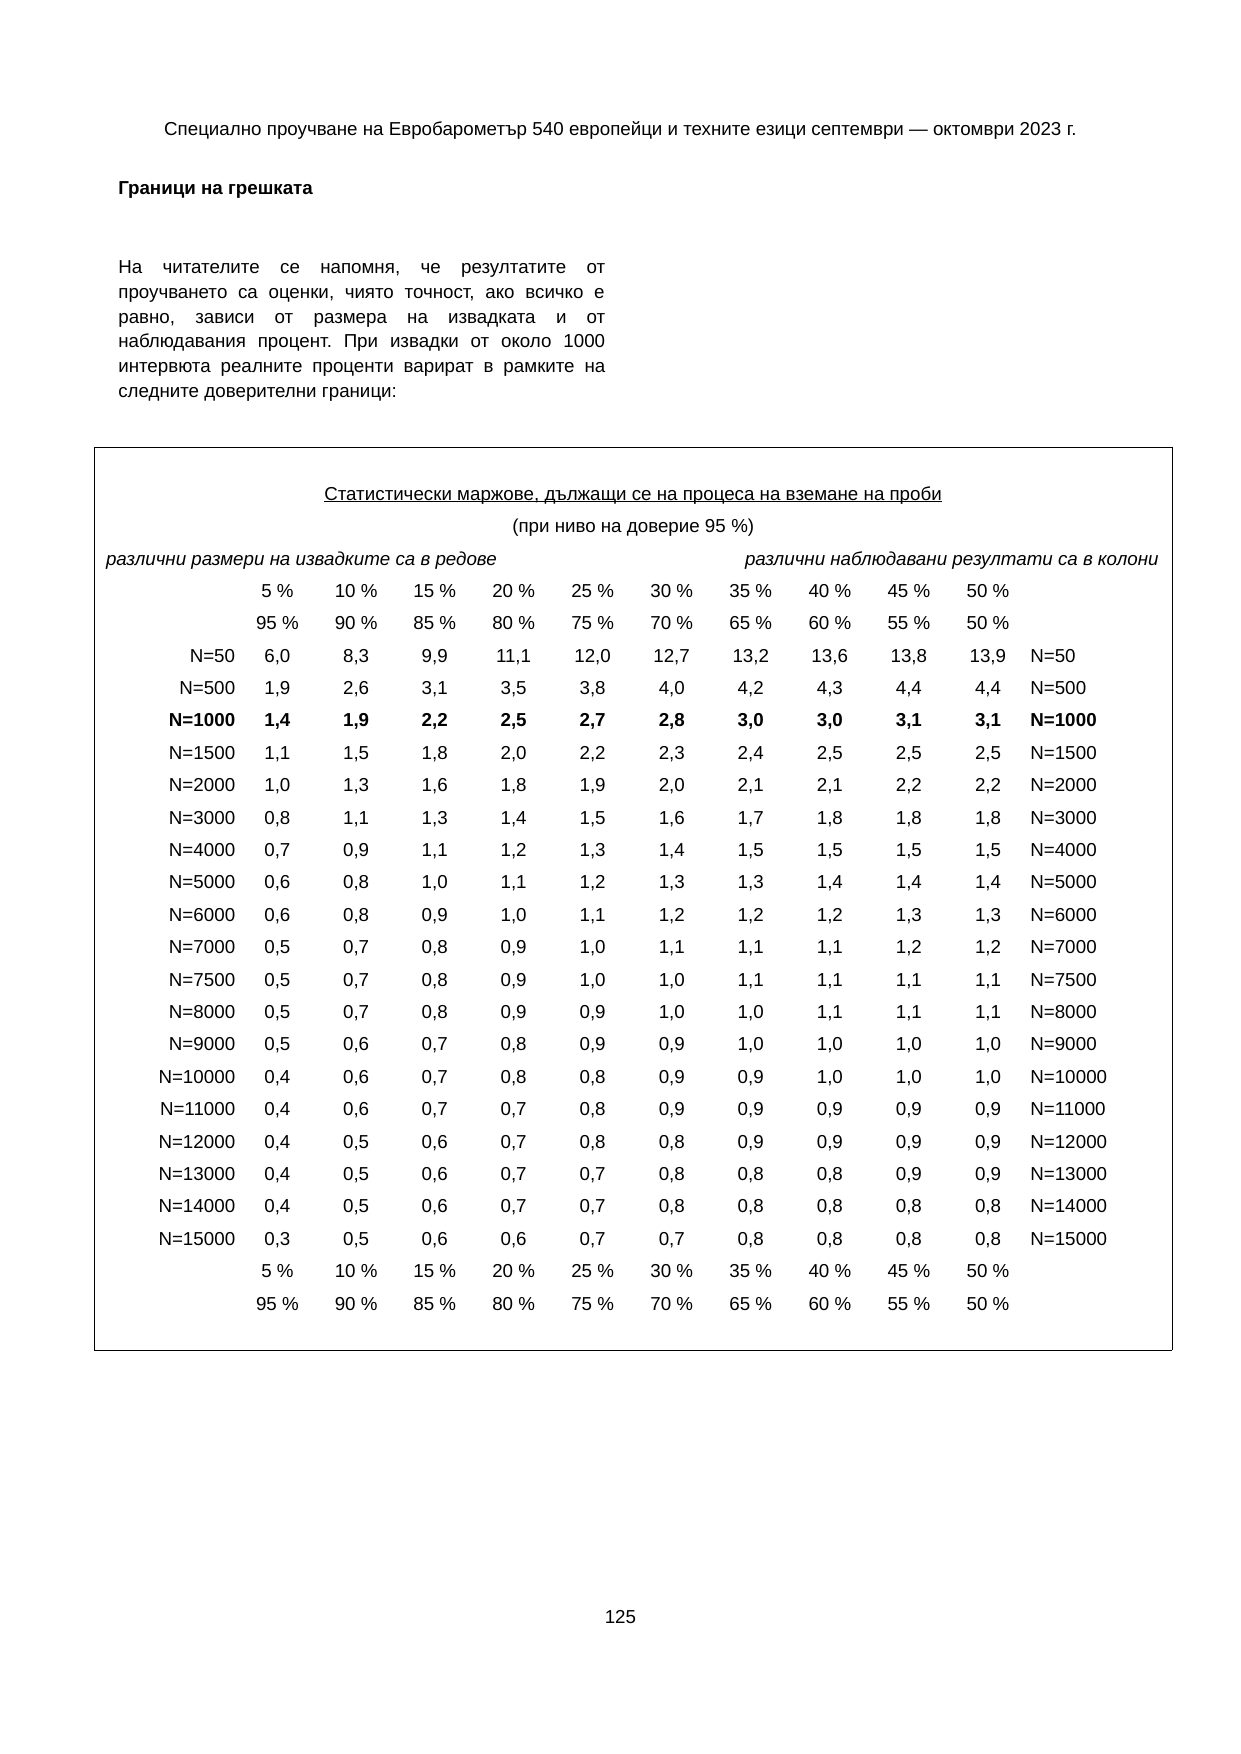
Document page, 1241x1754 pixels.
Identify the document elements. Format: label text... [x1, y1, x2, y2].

table_cell N=13000 [1027, 1158, 1163, 1190]
table_cell 0,6 [316, 1093, 395, 1125]
table_cell 60 % [790, 607, 869, 639]
table_cell 1,9 [238, 671, 316, 704]
table_cell 4,4 [869, 671, 948, 704]
table_cell 70 % [632, 1287, 711, 1319]
table_cell 1,5 [790, 834, 869, 866]
table_cell 85 % [395, 607, 474, 639]
table_cell 1,0 [474, 898, 553, 931]
table_cell 1,2 [632, 898, 711, 931]
table_cell 0,6 [316, 1028, 395, 1060]
table_cell N=1000 [1027, 704, 1163, 736]
table_cell 0,5 [238, 995, 316, 1028]
table_cell 2,4 [711, 736, 790, 769]
table_cell 0,7 [474, 1190, 553, 1222]
table_cell N=9000 [1027, 1028, 1163, 1060]
table_cell 4,2 [711, 671, 790, 704]
table_cell N=7500 [103, 963, 238, 995]
table_cell 1,0 [238, 769, 316, 801]
table_cell 0,8 [632, 1190, 711, 1222]
table_cell 12,7 [632, 639, 711, 671]
table_cell 45 % [869, 574, 948, 607]
table_cell 3,1 [948, 704, 1027, 736]
table_cell 20 % [474, 574, 553, 607]
table_cell 25 % [553, 1255, 632, 1287]
table_cell 75 % [553, 1287, 632, 1319]
table_cell 30 % [632, 574, 711, 607]
table_cell 1,1 [395, 834, 474, 866]
table_cell 0,9 [948, 1125, 1027, 1157]
table_cell 1,1 [316, 801, 395, 833]
table_cell 1,0 [869, 1060, 948, 1093]
table_cell N=10000 [1027, 1060, 1163, 1093]
table_cell 0,8 [790, 1158, 869, 1190]
table_cell 1,5 [711, 834, 790, 866]
table_cell 1,2 [948, 931, 1027, 963]
table_cell 3,8 [553, 671, 632, 704]
table_cell 1,3 [395, 801, 474, 833]
table_cell 0,7 [553, 1222, 632, 1254]
table_cell 2,2 [869, 769, 948, 801]
table_cell 1,1 [790, 963, 869, 995]
table_cell 13,6 [790, 639, 869, 671]
table_cell 1,1 [948, 995, 1027, 1028]
table_cell 85 % [395, 1287, 474, 1319]
table_cell 0,5 [238, 931, 316, 963]
table_cell 1,0 [395, 866, 474, 898]
table_cell 1,2 [474, 834, 553, 866]
table_cell 0,9 [790, 1093, 869, 1125]
table_cell 1,1 [238, 736, 316, 769]
table_cell 0,9 [553, 1028, 632, 1060]
table_cell 8,3 [316, 639, 395, 671]
table_cell 1,0 [632, 963, 711, 995]
table_cell 0,7 [474, 1093, 553, 1125]
table_cell 55 % [869, 1287, 948, 1319]
table_cell 1,0 [869, 1028, 948, 1060]
table_cell 2,8 [632, 704, 711, 736]
text На читателите се напомня, че резултатите от проучването са оценки, чиято точност, ако всичко е равно, зависи от размера на извадката и от наблюдавания процент. При извадки от около 1000 интервюта реалните проценти варират в рамките на следните доверителни граници: [118, 256, 605, 401]
table_cell [103, 607, 238, 639]
table_cell 95 % [238, 607, 316, 639]
table_cell (при ниво на доверие 95 %) [103, 510, 1163, 542]
table_cell 0,6 [395, 1190, 474, 1222]
table_cell 0,9 [869, 1093, 948, 1125]
table_cell 0,7 [474, 1158, 553, 1190]
table_cell N=50 [103, 639, 238, 671]
table_cell 0,5 [316, 1158, 395, 1190]
table_cell 3,1 [395, 671, 474, 704]
table_cell N=12000 [1027, 1125, 1163, 1157]
table_cell 0,9 [711, 1093, 790, 1125]
table_cell 0,6 [238, 866, 316, 898]
table_cell 1,8 [474, 769, 553, 801]
table_cell N=3000 [1027, 801, 1163, 833]
table_cell 0,6 [238, 898, 316, 931]
table_cell 0,8 [474, 1028, 553, 1060]
table_cell 0,8 [632, 1125, 711, 1157]
table_cell 50 % [948, 607, 1027, 639]
table_cell [1027, 574, 1163, 607]
table_cell 50 % [948, 1255, 1027, 1287]
table_cell 10 % [316, 1255, 395, 1287]
table_cell [103, 1287, 238, 1319]
table_cell 70 % [632, 607, 711, 639]
table_cell 0,7 [316, 963, 395, 995]
table_cell N=14000 [1027, 1190, 1163, 1222]
table_cell 0,9 [948, 1158, 1027, 1190]
table_cell 2,5 [474, 704, 553, 736]
table_cell 1,1 [474, 866, 553, 898]
table_cell 13,9 [948, 639, 1027, 671]
table_cell 0,8 [869, 1222, 948, 1254]
table_cell [103, 574, 238, 607]
table_cell 3,1 [869, 704, 948, 736]
table_cell 1,1 [711, 931, 790, 963]
table_cell 4,3 [790, 671, 869, 704]
table_cell 1,0 [553, 931, 632, 963]
table_cell 1,1 [869, 963, 948, 995]
table_cell N=11000 [103, 1093, 238, 1125]
table_cell N=15000 [103, 1222, 238, 1254]
table_cell N=13000 [103, 1158, 238, 1190]
table_cell 0,6 [316, 1060, 395, 1093]
table_cell 0,6 [474, 1222, 553, 1254]
table_cell 1,4 [790, 866, 869, 898]
table_cell 1,8 [790, 801, 869, 833]
table_cell 0,8 [948, 1190, 1027, 1222]
table_cell 1,1 [632, 931, 711, 963]
table_cell 55 % [869, 607, 948, 639]
table_cell 1,6 [632, 801, 711, 833]
text Граници на грешката [118, 177, 605, 199]
table_cell 0,6 [395, 1125, 474, 1157]
table_cell N=15000 [1027, 1222, 1163, 1254]
table_cell 0,8 [711, 1190, 790, 1222]
table_cell 0,8 [790, 1222, 869, 1254]
table_cell 90 % [316, 607, 395, 639]
table_cell 0,7 [553, 1190, 632, 1222]
table_cell 11,1 [474, 639, 553, 671]
text [95, 448, 1172, 1350]
table_cell 1,8 [948, 801, 1027, 833]
table_cell 1,5 [553, 801, 632, 833]
table_cell 0,9 [711, 1060, 790, 1093]
table_cell [1027, 1255, 1163, 1287]
table_cell 1,8 [869, 801, 948, 833]
table_cell различни размери на извадките са в редове [103, 542, 553, 574]
table_cell N=4000 [1027, 834, 1163, 866]
table_cell 13,8 [869, 639, 948, 671]
table_cell 1,4 [474, 801, 553, 833]
table_cell 1,0 [632, 995, 711, 1028]
table_cell [1027, 607, 1163, 639]
table_cell 1,0 [790, 1060, 869, 1093]
table_cell 0,9 [790, 1125, 869, 1157]
table_cell 1,0 [553, 963, 632, 995]
table_cell 1,2 [553, 866, 632, 898]
table_cell N=500 [103, 671, 238, 704]
table_cell 3,5 [474, 671, 553, 704]
table_cell N=6000 [1027, 898, 1163, 931]
table_cell 5 % [238, 574, 316, 607]
table_cell 1,3 [948, 898, 1027, 931]
table_cell 40 % [790, 574, 869, 607]
table_cell 0,8 [790, 1190, 869, 1222]
table_cell 1,0 [711, 995, 790, 1028]
table_cell различни наблюдавани резултати са в колони [711, 542, 1163, 574]
table_cell N=3000 [103, 801, 238, 833]
table_cell N=12000 [103, 1125, 238, 1157]
table_cell N=7500 [1027, 963, 1163, 995]
table_cell N=8000 [1027, 995, 1163, 1028]
table_cell 9,9 [395, 639, 474, 671]
table_cell 0,7 [474, 1125, 553, 1157]
table_cell 45 % [869, 1255, 948, 1287]
table_cell 0,9 [632, 1093, 711, 1125]
table_cell 50 % [948, 574, 1027, 607]
table_cell 15 % [395, 574, 474, 607]
table_cell 1,0 [790, 1028, 869, 1060]
table_cell 0,9 [316, 834, 395, 866]
table_cell N=2000 [1027, 769, 1163, 801]
table_cell 0,6 [395, 1158, 474, 1190]
table_cell 2,0 [632, 769, 711, 801]
table_cell 0,8 [395, 995, 474, 1028]
table_cell 0,8 [238, 801, 316, 833]
table_cell 0,7 [316, 931, 395, 963]
table_cell N=5000 [1027, 866, 1163, 898]
table_cell 0,4 [238, 1060, 316, 1093]
table_cell 35 % [711, 574, 790, 607]
table_cell 0,8 [948, 1222, 1027, 1254]
table_cell 0,8 [869, 1190, 948, 1222]
table_cell 1,1 [711, 963, 790, 995]
table_cell 0,8 [553, 1060, 632, 1093]
table_cell 65 % [711, 607, 790, 639]
table_cell 0,8 [711, 1158, 790, 1190]
table_cell 0,8 [711, 1222, 790, 1254]
table_cell 1,5 [869, 834, 948, 866]
table_cell 1,4 [869, 866, 948, 898]
table_cell [632, 542, 711, 574]
table_cell 0,8 [474, 1060, 553, 1093]
table_cell 0,9 [632, 1060, 711, 1093]
table_cell N=11000 [1027, 1093, 1163, 1125]
table_cell 0,8 [553, 1125, 632, 1157]
table_cell 2,0 [474, 736, 553, 769]
table_cell N=5000 [103, 866, 238, 898]
table_cell 1,8 [395, 736, 474, 769]
table_cell N=1000 [103, 704, 238, 736]
table_cell 0,8 [395, 963, 474, 995]
table_cell 1,1 [790, 995, 869, 1028]
table_cell 1,3 [632, 866, 711, 898]
table_cell 1,0 [711, 1028, 790, 1060]
table_cell 13,2 [711, 639, 790, 671]
table_cell 0,7 [632, 1222, 711, 1254]
table_cell 1,1 [790, 931, 869, 963]
table_cell 1,3 [869, 898, 948, 931]
table_cell 3,0 [711, 704, 790, 736]
table_cell 75 % [553, 607, 632, 639]
table_cell N=7000 [103, 931, 238, 963]
table_cell 1,2 [711, 898, 790, 931]
table_cell 95 % [238, 1287, 316, 1319]
table_cell 0,8 [395, 931, 474, 963]
table_cell N=1500 [1027, 736, 1163, 769]
table_cell 2,2 [395, 704, 474, 736]
table_cell N=50 [1027, 639, 1163, 671]
table_cell 0,9 [711, 1125, 790, 1157]
table_cell 4,0 [632, 671, 711, 704]
table_cell 80 % [474, 1287, 553, 1319]
table_cell 2,5 [948, 736, 1027, 769]
table_cell [1027, 1287, 1163, 1319]
table_cell 60 % [790, 1287, 869, 1319]
table_cell N=500 [1027, 671, 1163, 704]
table_cell 0,9 [869, 1125, 948, 1157]
table_cell 35 % [711, 1255, 790, 1287]
table_cell 0,4 [238, 1093, 316, 1125]
table_cell 25 % [553, 574, 632, 607]
table_cell 20 % [474, 1255, 553, 1287]
table_cell 1,4 [238, 704, 316, 736]
table_cell 0,7 [316, 995, 395, 1028]
table_cell 2,5 [790, 736, 869, 769]
table_cell 2,1 [790, 769, 869, 801]
table_cell 1,3 [553, 834, 632, 866]
table_cell 40 % [790, 1255, 869, 1287]
table_cell 1,0 [948, 1028, 1027, 1060]
table_cell 1,1 [948, 963, 1027, 995]
table_cell [553, 542, 632, 574]
table_cell 12,0 [553, 639, 632, 671]
table_cell 0,7 [395, 1093, 474, 1125]
table_cell N=7000 [1027, 931, 1163, 963]
table_cell 4,4 [948, 671, 1027, 704]
table_header Статистически маржове, дължащи се на процеса на вземане на проби [103, 477, 1163, 509]
table_cell 0,7 [395, 1028, 474, 1060]
table_cell 5 % [238, 1255, 316, 1287]
table_cell 0,9 [948, 1093, 1027, 1125]
table_cell 2,1 [711, 769, 790, 801]
table_cell 0,9 [474, 931, 553, 963]
table_cell 1,2 [790, 898, 869, 931]
table_cell 2,6 [316, 671, 395, 704]
table_cell 1,7 [711, 801, 790, 833]
table_cell [103, 1255, 238, 1287]
table_cell N=9000 [103, 1028, 238, 1060]
table_cell 0,4 [238, 1190, 316, 1222]
table_cell 0,7 [238, 834, 316, 866]
table_cell N=8000 [103, 995, 238, 1028]
table_cell 1,5 [948, 834, 1027, 866]
table_cell 80 % [474, 607, 553, 639]
table_cell 0,6 [395, 1222, 474, 1254]
table_cell 0,9 [632, 1028, 711, 1060]
table_cell 0,3 [238, 1222, 316, 1254]
table_cell 0,5 [316, 1222, 395, 1254]
table_cell 1,6 [395, 769, 474, 801]
table_cell 0,9 [553, 995, 632, 1028]
table_cell 1,3 [711, 866, 790, 898]
table_cell N=10000 [103, 1060, 238, 1093]
table_cell 0,8 [316, 866, 395, 898]
table_cell 1,4 [632, 834, 711, 866]
table_cell 0,5 [238, 963, 316, 995]
table_cell 1,5 [316, 736, 395, 769]
table_cell 1,4 [948, 866, 1027, 898]
table_cell 0,5 [316, 1190, 395, 1222]
table_cell 1,1 [869, 995, 948, 1028]
table_cell N=4000 [103, 834, 238, 866]
table_cell 30 % [632, 1255, 711, 1287]
table_cell 10 % [316, 574, 395, 607]
table_cell N=2000 [103, 769, 238, 801]
table_cell 0,5 [238, 1028, 316, 1060]
table_cell 0,9 [395, 898, 474, 931]
table_cell 0,7 [553, 1158, 632, 1190]
table_cell 0,4 [238, 1125, 316, 1157]
table_cell 15 % [395, 1255, 474, 1287]
table_cell 1,9 [553, 769, 632, 801]
table_cell 0,9 [474, 963, 553, 995]
table_cell 50 % [948, 1287, 1027, 1319]
table_cell 6,0 [238, 639, 316, 671]
table_cell 0,9 [474, 995, 553, 1028]
table_cell 1,1 [553, 898, 632, 931]
table_cell 0,5 [316, 1125, 395, 1157]
table_cell 2,7 [553, 704, 632, 736]
table_cell 0,7 [395, 1060, 474, 1093]
table_cell 2,2 [948, 769, 1027, 801]
table_cell 0,9 [869, 1158, 948, 1190]
table_cell 65 % [711, 1287, 790, 1319]
table_cell 0,8 [553, 1093, 632, 1125]
table_cell 0,4 [238, 1158, 316, 1190]
table_cell 3,0 [790, 704, 869, 736]
table_cell 1,2 [869, 931, 948, 963]
table_cell 2,3 [632, 736, 711, 769]
table_cell N=14000 [103, 1190, 238, 1222]
table_cell 2,2 [553, 736, 632, 769]
table_cell 0,8 [632, 1158, 711, 1190]
table_cell 1,9 [316, 704, 395, 736]
table_cell 1,3 [316, 769, 395, 801]
table_cell 90 % [316, 1287, 395, 1319]
table_cell 1,0 [948, 1060, 1027, 1093]
table_cell N=6000 [103, 898, 238, 931]
table_cell 2,5 [869, 736, 948, 769]
table_cell N=1500 [103, 736, 238, 769]
table_cell 0,8 [316, 898, 395, 931]
